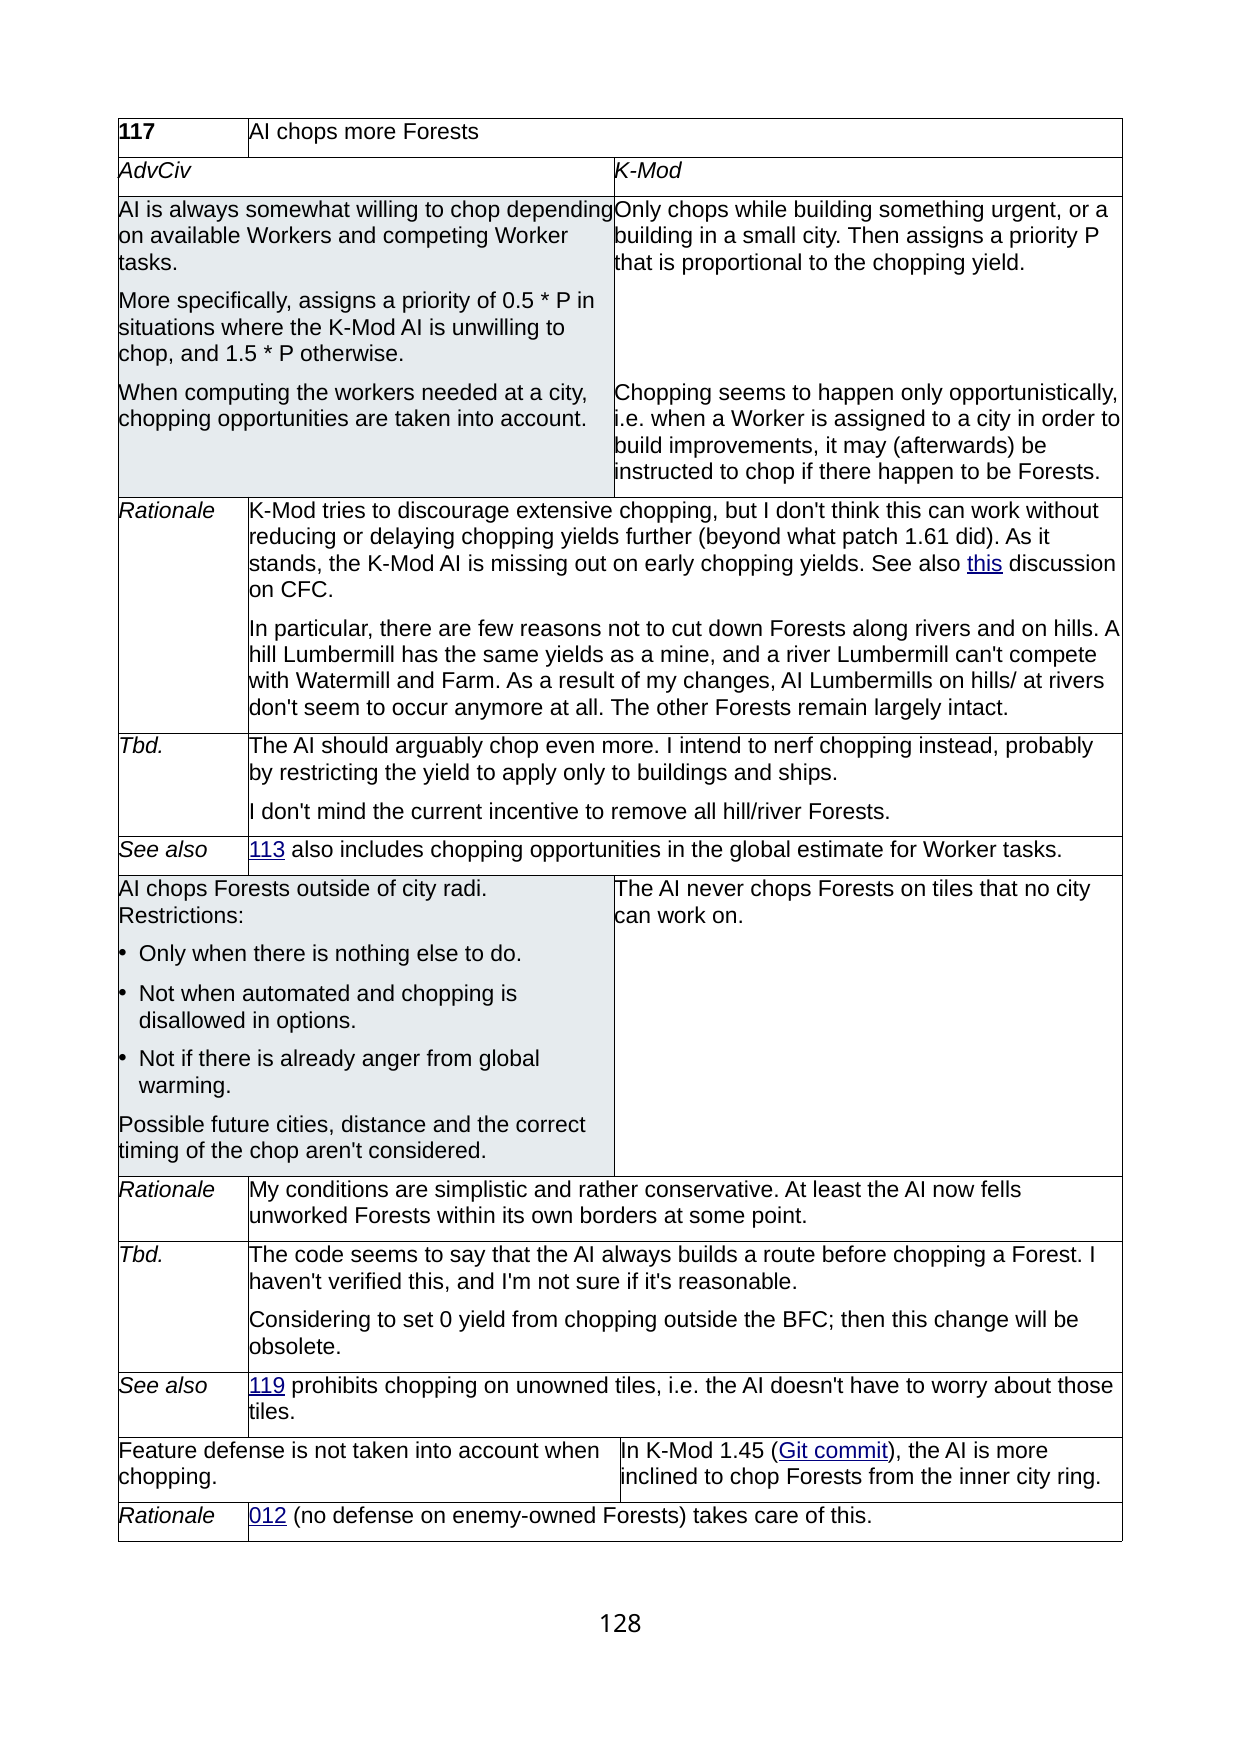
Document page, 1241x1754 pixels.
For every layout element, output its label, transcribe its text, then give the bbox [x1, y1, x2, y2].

table_cell Tbd. [119, 1242, 248, 1372]
table_cell Only chops while building something urgent, or a building in a small city. Then assigns a priority P that is proportional to the chopping yield. Chopping seems to happen only opportunistically, i.e. when a Worker is assigned to a city in order to build improvements, it may (afterwards) be instructed to chop if there happen to be Forests. [615, 197, 1122, 497]
table_cell Rationale [119, 1503, 248, 1541]
table_cell Rationale [119, 1177, 248, 1241]
table_cell K-Mod [615, 158, 1122, 196]
table_cell AdvCiv [119, 158, 614, 196]
table_cell Feature defense is not taken into account when chopping. [119, 1438, 620, 1502]
table_cell Tbd. [119, 734, 248, 836]
table_cell In K-Mod 1.45 (Git commit), the AI is more inclined to chop Forests from the inner city ring. [621, 1438, 1122, 1502]
table_cell The AI never chops Forests on tiles that no city can work on. [615, 876, 1122, 1176]
table_cell See also [119, 837, 248, 875]
table_cell 113 also includes chopping opportunities in the global estimate for Worker tasks. [249, 837, 1122, 875]
table_cell Rationale [119, 498, 248, 732]
table_cell K-Mod tries to discourage extensive chopping, but I don't think this can work without reducing or delaying chopping yields further (beyond what patch 1.61 did). As it stands, the K-Mod AI is missing out on early chopping yields. See also this discussion on CFC. In particular, there are few reasons not to cut down Forests along rivers and on hills. A hill Lumbermill has the same yields as a mine, and a river Lumbermill can't compete with Watermill and Farm. As a result of my changes, AI Lumbermills on hills/ at rivers don't seem to occur anymore at all. The other Forests remain largely intact. [249, 498, 1122, 732]
table_cell AI is always somewhat willing to chop depending on available Workers and competing Worker tasks. More specifically, assigns a priority of 0.5 * P in situations where the K-Mod AI is unwilling to chop, and 1.5 * P otherwise. When computing the workers needed at a city, chopping opportunities are taken into account. [119, 197, 614, 497]
table_cell The AI should arguably chop even more. I intend to nerf chopping instead, probably by restricting the yield to apply only to buildings and ships. I don't mind the current incentive to remove all hill/river Forests. [249, 734, 1122, 836]
table_cell My conditions are simplistic and rather conservative. At least the AI now fells unworked Forests within its own borders at some point. [249, 1177, 1122, 1241]
table_cell 119 prohibits chopping on unowned tiles, i.e. the AI doesn't have to worry about those tiles. [249, 1373, 1122, 1437]
table_header AI chops more Forests [249, 119, 1122, 157]
table_cell See also [119, 1373, 248, 1437]
table_header 117 [119, 119, 248, 157]
table_cell AI chops Forests outside of city radi. Restrictions: Only when there is nothing else to do. Not when automated and chopping is disallowed in options. Not if there is already anger from global warming. Possible future cities, distance and the correct timing of the chop aren't considered. [119, 876, 614, 1176]
table_cell The code seems to say that the AI always builds a route before chopping a Forest. I haven't verified this, and I'm not sure if it's reasonable. Considering to set 0 yield from chopping outside the BFC; then this change will be obsolete. [249, 1242, 1122, 1372]
table_cell 012 (no defense on enemy-owned Forests) takes care of this. [249, 1503, 1122, 1541]
